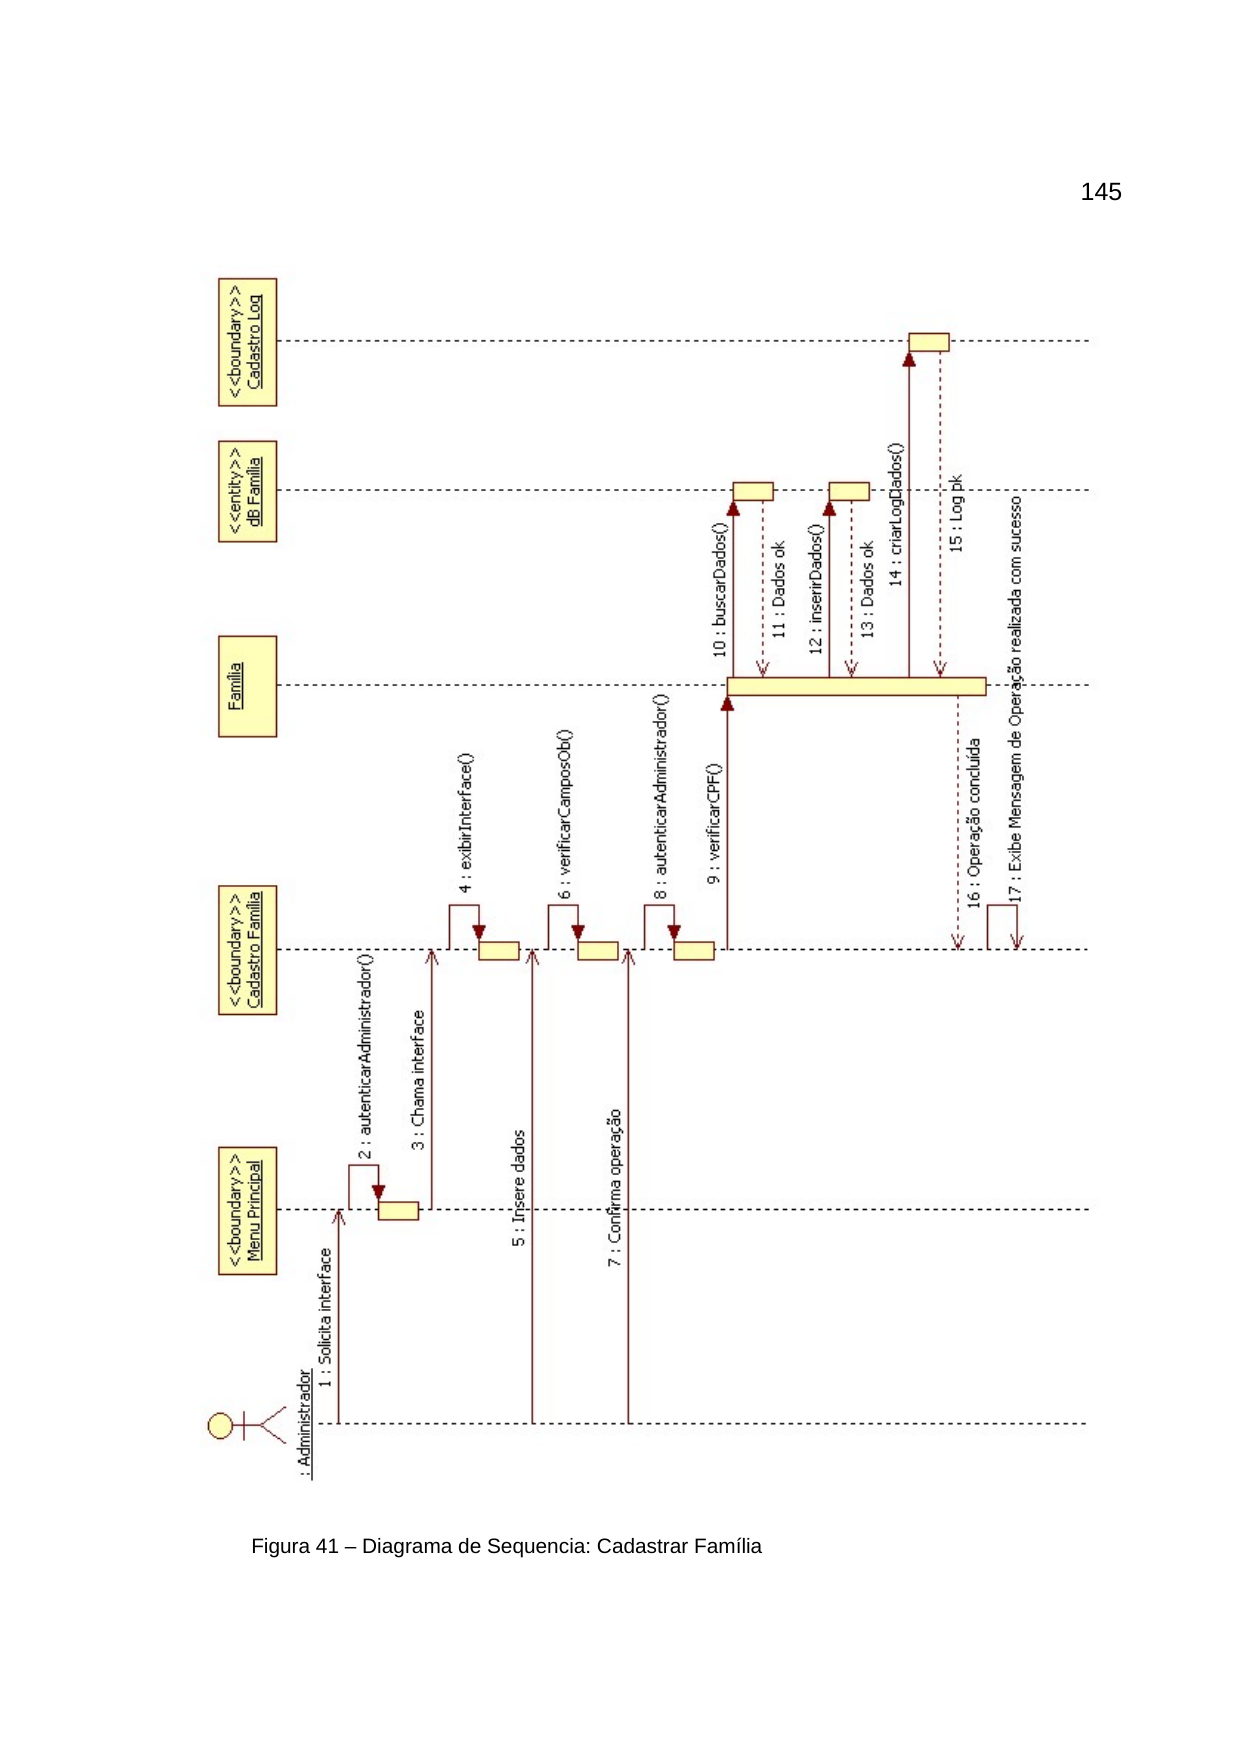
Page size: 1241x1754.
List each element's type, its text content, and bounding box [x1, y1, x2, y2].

text Figura 41 – Diagrama de Sequencia: Cadastrar Família [177, 1534, 1122, 1558]
picture [177, 265, 1123, 1534]
